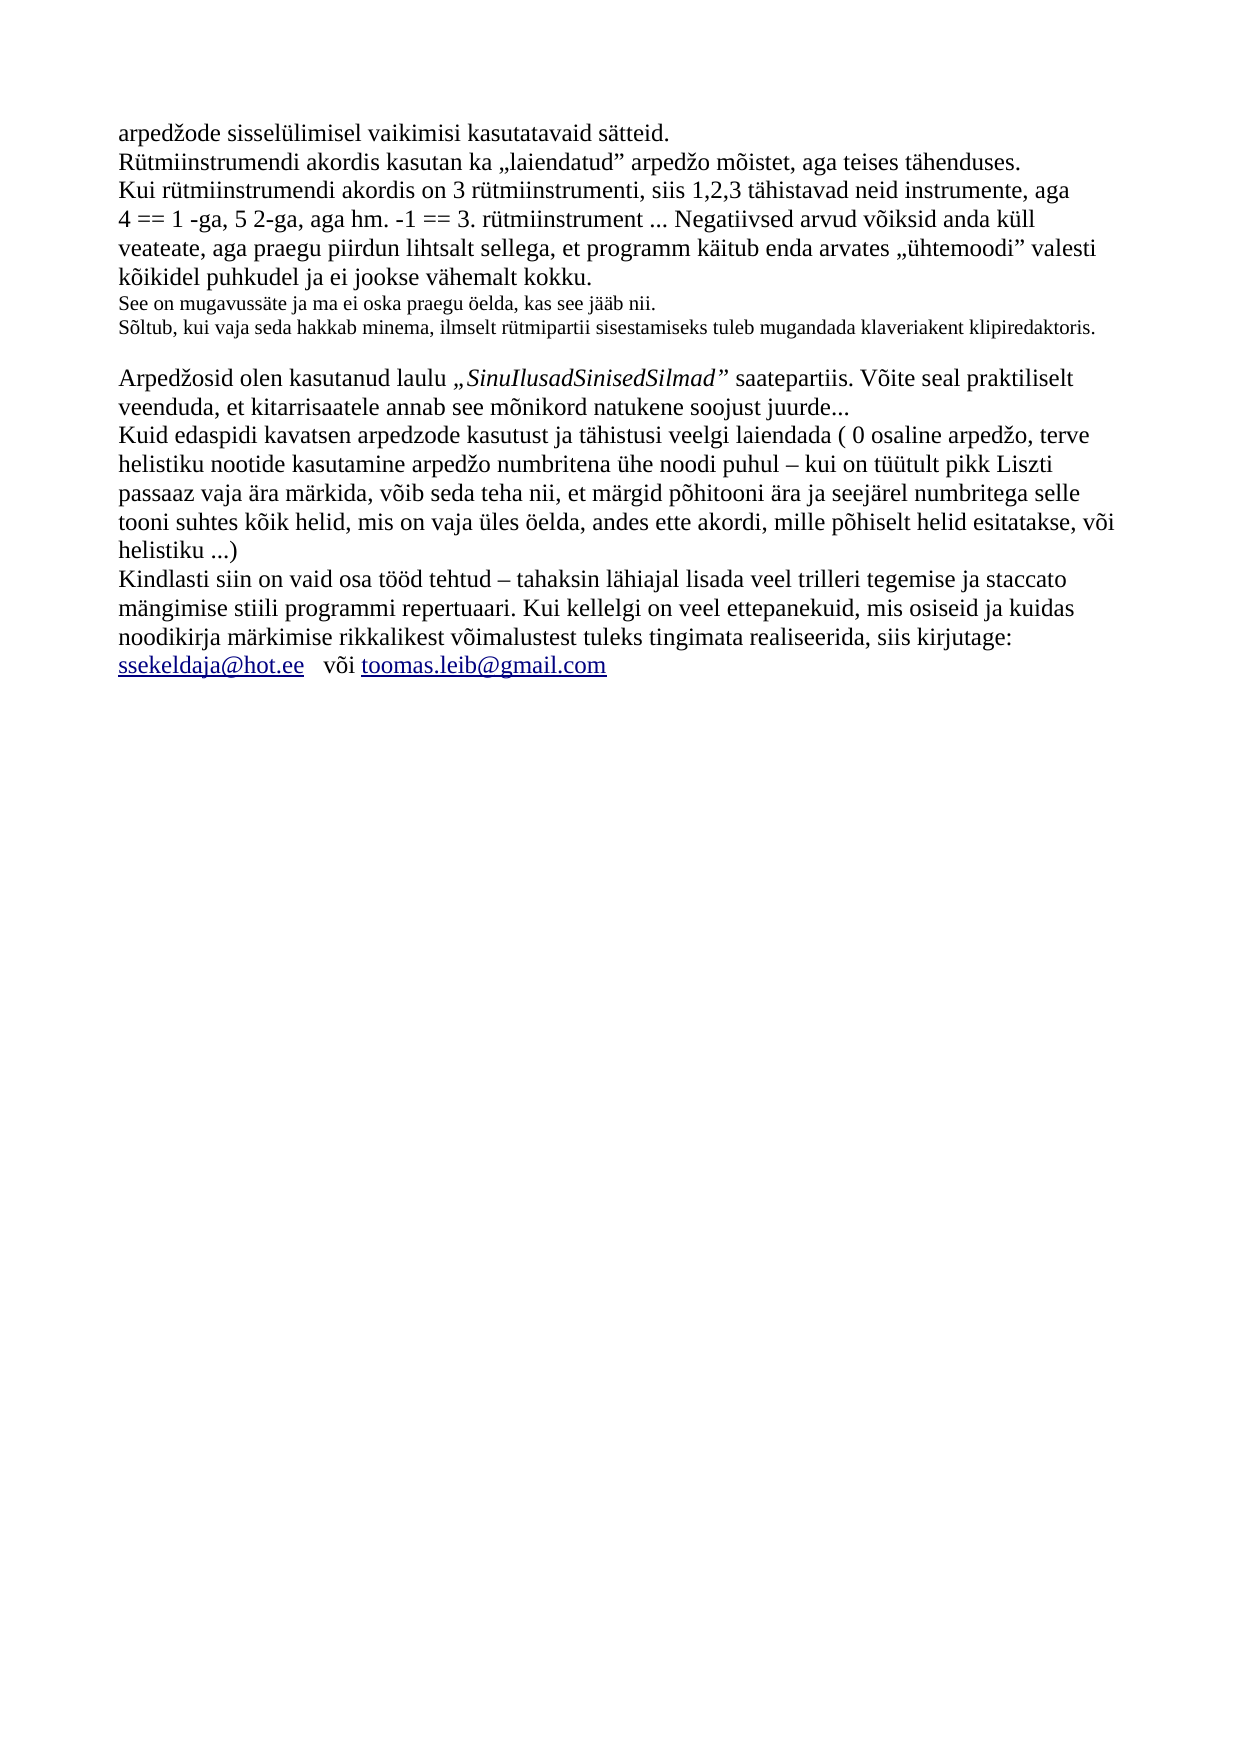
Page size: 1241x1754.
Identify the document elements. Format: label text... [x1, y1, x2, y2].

text Kui rütmiinstrumendi akordis on 3 rütmiinstrumenti, siis 1,2,3 tähistavad neid instrumente, aga [118, 176, 1122, 204]
text noodikirja märkimise rikkalikest võimalustest tuleks tingimata realiseerida, siis kirjutage: ssekeldaja@hot.ee või toomas.leib@gmail.com [118, 622, 1122, 679]
text 4 == 1 -ga, 5 2-ga, aga hm. -1 == 3. rütmiinstrument ... Negatiivsed arvud võiksid anda küll veateate, aga praegu piirdun lihtsalt sellega, et programm käitub enda arvates „ühtemoodi” valesti kõikidel puhkudel ja ei jookse vähemalt kokku. See on mugavussäte ja ma ei oska praegu öelda, kas see jääb nii. Sõltub, kui vaja seda hakkab minema, ilmselt rütmipartii sisestamiseks tuleb mugandada klaveriakent klipiredaktoris. [118, 204, 1122, 339]
text Kindlasti siin on vaid osa tööd tehtud – tahaksin lähiajal lisada veel trilleri tegemise ja staccato mängimise stiili programmi repertuaari. Kui kellelgi on veel ettepanekuid, mis osiseid ja kuidas [118, 564, 1122, 622]
text Arpedžosid olen kasutanud laulu „SinuIlusadSinisedSilmad” saatepartiis. Võite seal praktiliselt veenduda, et kitarrisaatele annab see mõnikord natukene soojust juurde... Kuid edaspidi kavatsen arpedzode kasutust ja tähistusi veelgi laiendada ( 0 osaline arpedžo, terve helistiku nootide kasutamine arpedžo numbritena ühe noodi puhul – kui on tüütult pikk Liszti passaaz vaja ära märkida, võib seda teha nii, et märgid põhitooni ära ja seejärel numbritega selle tooni suhtes kõik helid, mis on vaja üles öelda, andes ette akordi, mille põhiselt helid esitatakse, või helistiku ...) [118, 363, 1122, 564]
text arpedžode sisselülimisel vaikimisi kasutatavaid sätteid. Rütmiinstrumendi akordis kasutan ka „laiendatud” arpedžo mõistet, aga teises tähenduses. [118, 118, 1122, 176]
